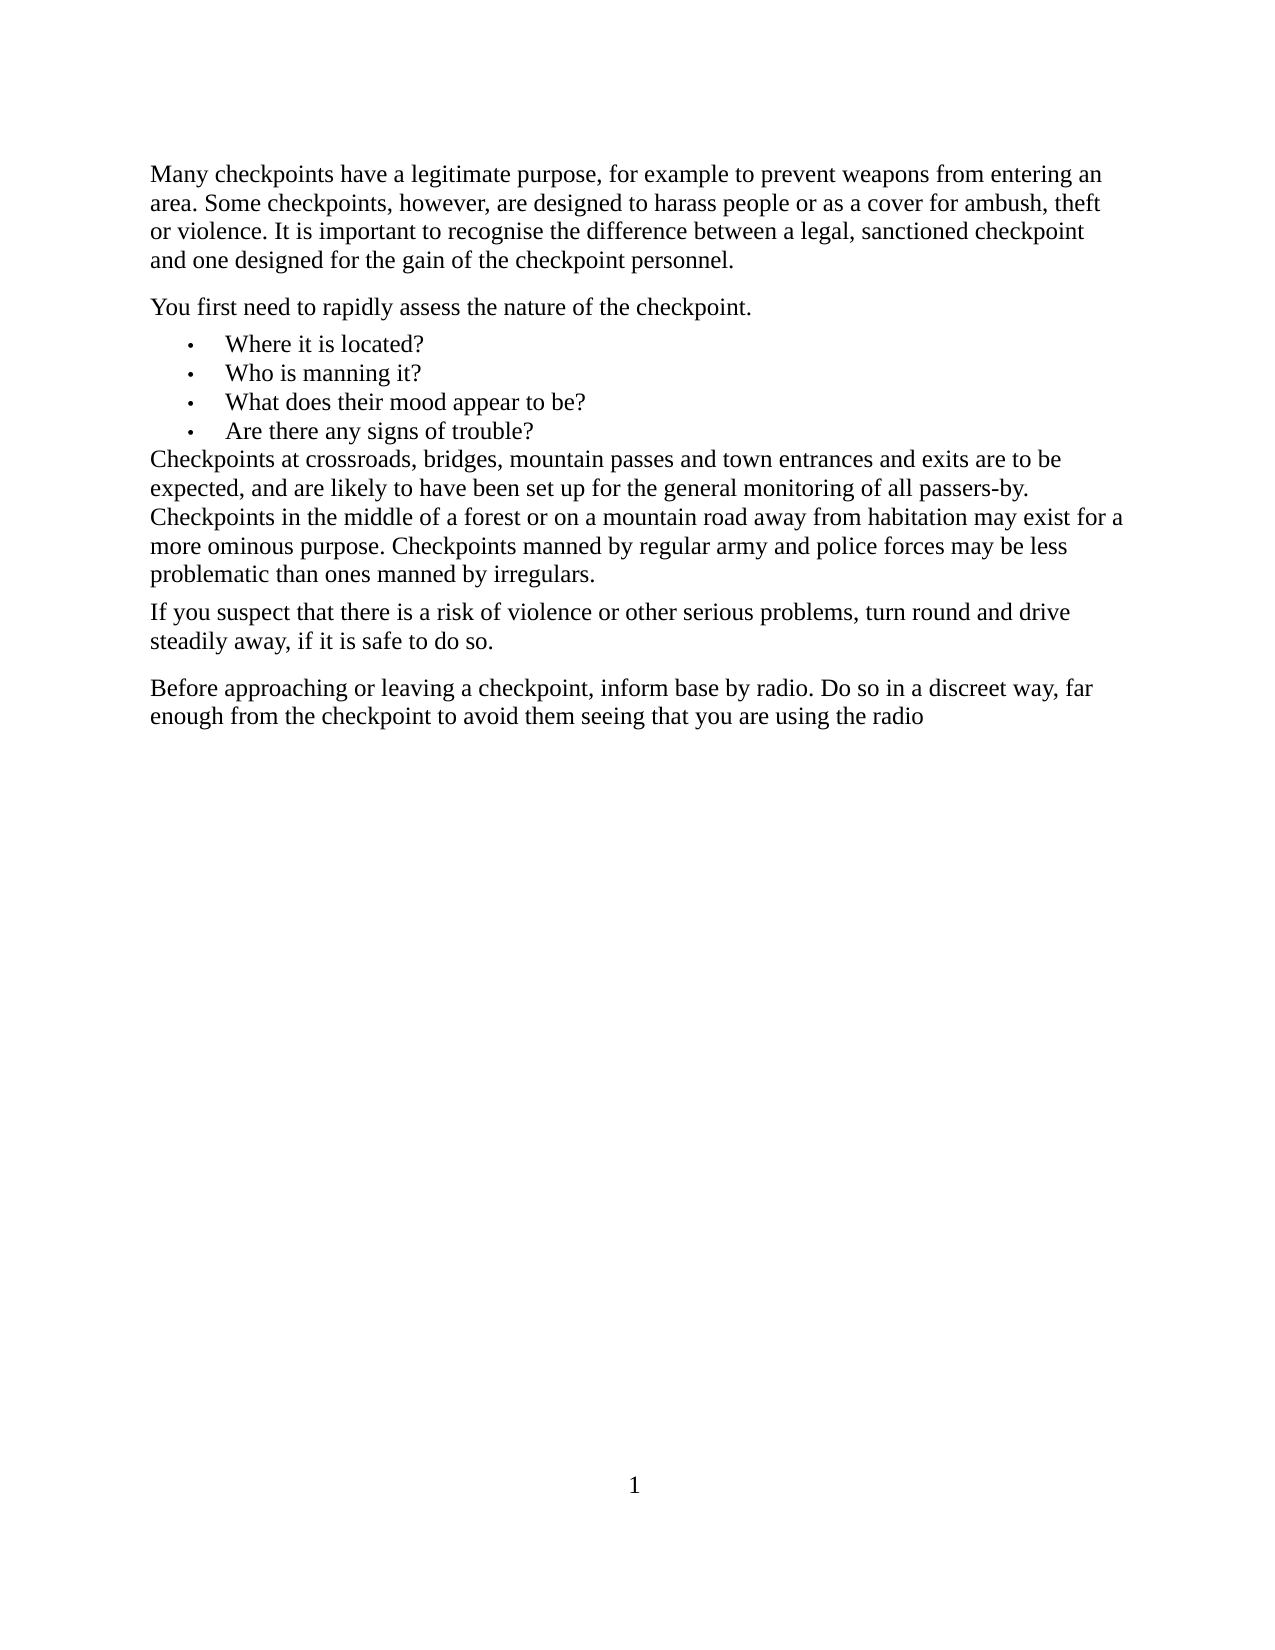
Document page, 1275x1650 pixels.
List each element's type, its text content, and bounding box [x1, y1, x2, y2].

list What does their mood appear to be? [187, 387, 1125, 416]
text Before approaching or leaving a checkpoint, inform base by radio. Do so in a discreet way, far enough from the checkpoint to avoid them seeing that you are using the radio [150, 673, 1125, 730]
text You first need to rapidly assess the nature of the checkpoint. [150, 292, 1125, 321]
text If you suspect that there is a risk of violence or other serious problems, turn round and drive steadily away, if it is safe to do so. [150, 597, 1125, 655]
list Who is manning it? [187, 358, 1125, 387]
list Are there any signs of trouble? [187, 416, 1125, 444]
text Checkpoints at crossroads, bridges, mountain passes and town entrances and exits are to be expected, and are likely to have been set up for the general monitoring of all passers-by. Checkpoints in the middle of a forest or on a mountain road away from habitation may exist for a more ominous purpose. Checkpoints manned by regular army and police forces may be less problematic than ones manned by irregulars. [150, 444, 1125, 588]
list Where it is located? [187, 329, 1125, 358]
text Many checkpoints have a legitimate purpose, for example to prevent weapons from entering an area. Some checkpoints, however, are designed to harass people or as a cover for ambush, theft or violence. It is important to recognise the difference between a legal, sanctioned checkpoint and one designed for the gain of the checkpoint personnel. [150, 159, 1125, 274]
